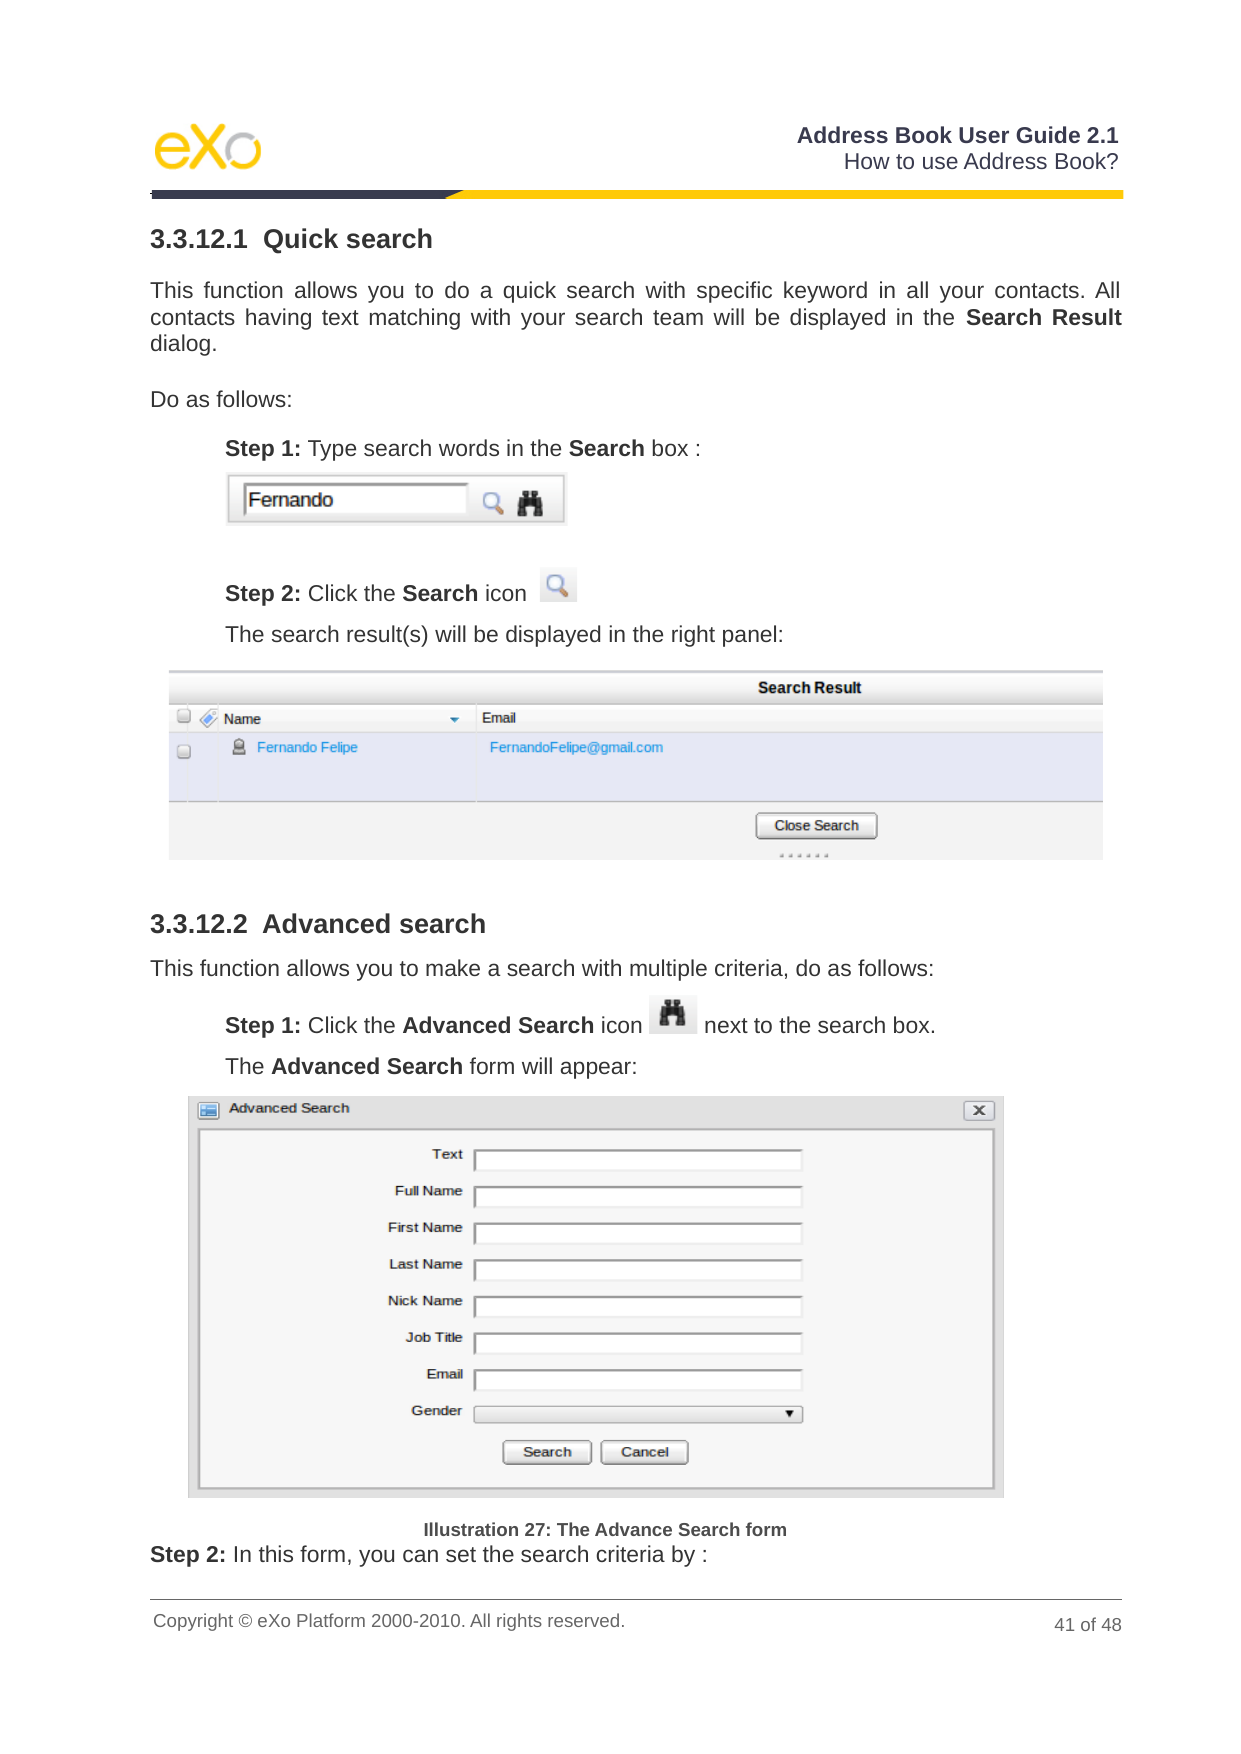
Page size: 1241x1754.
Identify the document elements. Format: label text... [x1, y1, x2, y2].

list [188, 1084, 1022, 1159]
picture [151, 190, 1124, 199]
list The Advanced Search form will appear: [187, 1053, 1122, 1079]
picture [188, 1096, 1004, 1498]
picture [539, 567, 578, 602]
list Illustration 27: The Advance Search form [188, 1498, 1022, 1541]
list Step 1: Type search words in the Search box : [187, 435, 1122, 462]
picture [649, 995, 698, 1034]
subtitle Advanced search [150, 908, 1122, 939]
picture [155, 123, 262, 170]
list Step 1: Click the Advanced Search icon next to the search box. [187, 996, 1122, 1038]
list The search result(s) will be displayed in the right panel: [187, 621, 1122, 648]
subtitle Quick search [150, 223, 1122, 255]
text This function allows you to make a search with multiple criteria, do as follows: [150, 954, 1122, 981]
picture [225, 472, 568, 526]
text This function allows you to do a quick search with specific keyword in all your contacts. All contacts having text matching with your search team will be displayed in the Search Result dialog. [150, 277, 1122, 356]
text Do as follows: [150, 386, 1122, 413]
picture [168, 670, 1103, 860]
list Step 2: Click the Search icon [187, 567, 1122, 606]
